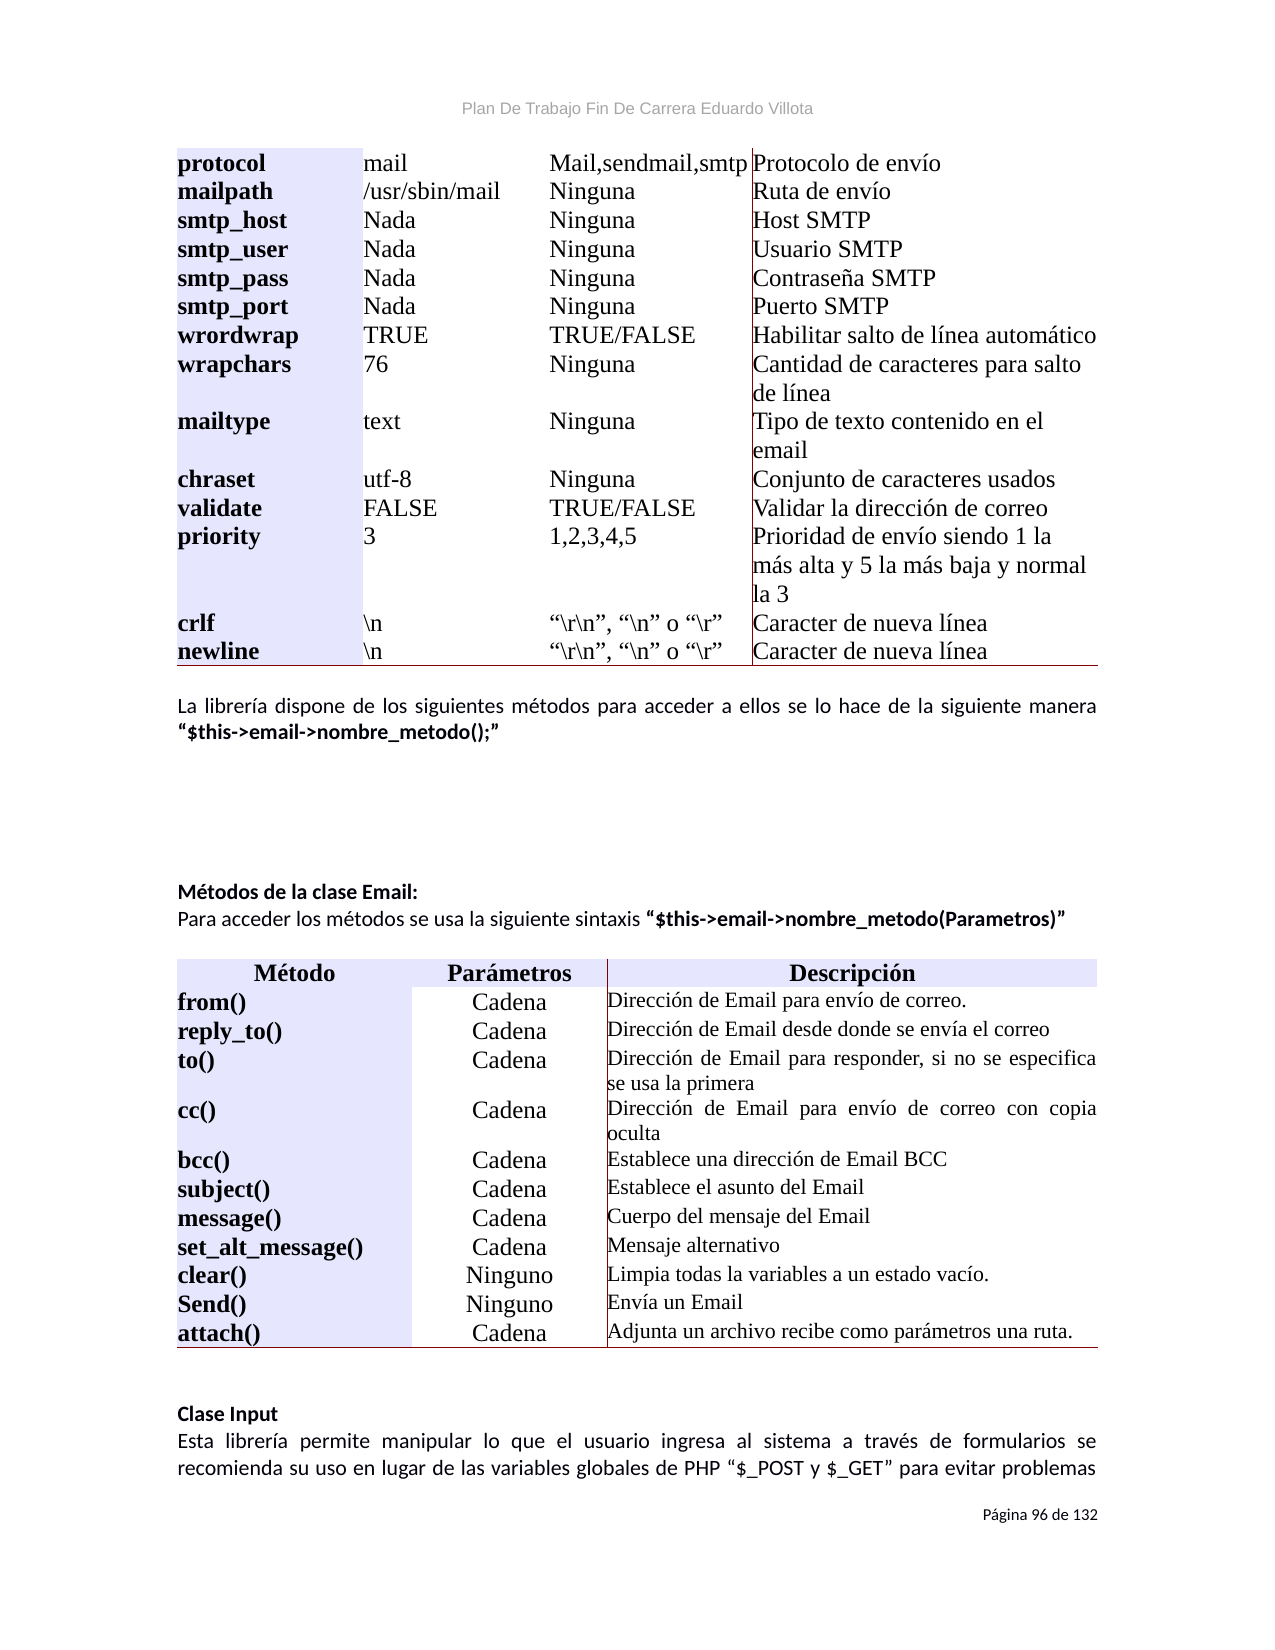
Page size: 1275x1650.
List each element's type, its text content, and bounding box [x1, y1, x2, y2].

table_cell newline [177, 636, 363, 665]
table_cell Cadena [412, 1016, 607, 1045]
table_cell FALSE [363, 493, 549, 521]
table_cell text [363, 406, 549, 464]
table_cell chraset [177, 464, 363, 493]
table_cell Tipo de texto contenido en el email [753, 406, 1097, 464]
table_cell smtp_pass [177, 263, 363, 291]
table_cell message() [177, 1203, 412, 1232]
table_cell crlf [177, 608, 363, 636]
table_cell Ninguna [549, 406, 752, 464]
table_cell “\r\n”, “\n” o “\r” [549, 636, 752, 665]
text Métodos de la clase Email: [177, 878, 1098, 905]
table_cell Nada [363, 234, 549, 263]
table_cell Puerto SMTP [753, 291, 1097, 320]
table_cell to() [177, 1045, 412, 1095]
table_cell Dirección de Email desde donde se envía el correo [608, 1016, 1097, 1045]
table_cell Ninguna [549, 176, 752, 205]
table_cell Protocolo de envío [753, 148, 1097, 176]
table_cell Nada [363, 205, 549, 234]
table_cell Limpia todas la variables a un estado vacío. [608, 1261, 1097, 1289]
table_cell bcc() [177, 1146, 412, 1174]
table_header Parámetros [412, 959, 607, 987]
table_cell set_alt_message() [177, 1232, 412, 1261]
table_cell Nada [363, 263, 549, 291]
text Clase Input [177, 1400, 1098, 1427]
table_cell 1,2,3,4,5 [549, 521, 752, 608]
table_cell wrordwrap [177, 320, 363, 349]
table_cell Cadena [412, 1045, 607, 1095]
table_cell “\r\n”, “\n” o “\r” [549, 608, 752, 636]
table_cell wrapchars [177, 349, 363, 406]
table_cell mailtype [177, 406, 363, 464]
table_cell smtp_host [177, 205, 363, 234]
table_cell Ninguna [549, 205, 752, 234]
table_cell Ninguna [549, 349, 752, 406]
table_cell priority [177, 521, 363, 608]
table_cell 76 [363, 349, 549, 406]
table_cell Cadena [412, 987, 607, 1016]
table_cell Establece una dirección de Email BCC [608, 1146, 1097, 1174]
table_cell Validar la dirección de correo [753, 493, 1097, 521]
table_cell mail [363, 148, 549, 176]
table_cell Cadena [412, 1095, 607, 1146]
table_cell attach() [177, 1318, 412, 1347]
table_cell from() [177, 987, 412, 1016]
table_cell Caracter de nueva línea [753, 608, 1097, 636]
table_cell clear() [177, 1261, 412, 1289]
table_cell Ruta de envío [753, 176, 1097, 205]
table_cell Cadena [412, 1146, 607, 1174]
text Esta librería permite manipular lo que el usuario ingresa al sistema a través de formularios se recomienda su uso en lugar de las variables globales de PHP “$_POST y $_GET” para evitar problemas [177, 1427, 1098, 1480]
table_cell Ninguno [412, 1289, 607, 1318]
table_header Método [177, 959, 412, 987]
table_cell Dirección de Email para responder, si no se especifica se usa la primera [608, 1045, 1097, 1095]
table_cell Establece el asunto del Email [608, 1174, 1097, 1203]
table_cell Send() [177, 1289, 412, 1318]
table_cell protocol [177, 148, 363, 176]
table_cell Prioridad de envío siendo 1 la más alta y 5 la más baja y normal la 3 [753, 521, 1097, 608]
text La librería dispone de los siguientes métodos para acceder a ellos se lo hace de la siguiente manera “$this->email->nombre_metodo();” [177, 692, 1098, 745]
table_cell Ninguna [549, 291, 752, 320]
table_cell Conjunto de caracteres usados [753, 464, 1097, 493]
table_cell Dirección de Email para envío de correo. [608, 987, 1097, 1016]
table_cell Ninguna [549, 464, 752, 493]
table_cell \n [363, 608, 549, 636]
table_cell Cadena [412, 1203, 607, 1232]
table_cell TRUE/FALSE [549, 320, 752, 349]
table_cell Cantidad de caracteres para salto de línea [753, 349, 1097, 406]
table_cell /usr/sbin/mail [363, 176, 549, 205]
table_cell Ninguna [549, 234, 752, 263]
table_cell Envía un Email [608, 1289, 1097, 1318]
table_cell reply_to() [177, 1016, 412, 1045]
table_cell 3 [363, 521, 549, 608]
table_cell Cadena [412, 1318, 607, 1347]
table_cell Adjunta un archivo recibe como parámetros una ruta. [608, 1318, 1097, 1347]
table_cell TRUE/FALSE [549, 493, 752, 521]
table_cell Host SMTP [753, 205, 1097, 234]
table_cell smtp_user [177, 234, 363, 263]
table_cell cc() [177, 1095, 412, 1146]
table_cell Dirección de Email para envío de correo con copia oculta [608, 1095, 1097, 1146]
table_header Descripción [608, 959, 1097, 987]
table_cell Ninguno [412, 1261, 607, 1289]
table_cell Contraseña SMTP [753, 263, 1097, 291]
table_cell validate [177, 493, 363, 521]
table_cell TRUE [363, 320, 549, 349]
table_cell Mensaje alternativo [608, 1232, 1097, 1261]
table_cell mailpath [177, 176, 363, 205]
table_cell Nada [363, 291, 549, 320]
table_cell Mail,sendmail,smtp [549, 148, 752, 176]
table_cell Cadena [412, 1174, 607, 1203]
text Para acceder los métodos se usa la siguiente sintaxis “$this->email->nombre_metodo(Parametros)” [177, 905, 1098, 932]
table_cell \n [363, 636, 549, 665]
table_cell Cuerpo del mensaje del Email [608, 1203, 1097, 1232]
table_cell utf-8 [363, 464, 549, 493]
table_cell Habilitar salto de línea automático [753, 320, 1097, 349]
table_cell Caracter de nueva línea [753, 636, 1097, 665]
table_cell Usuario SMTP [753, 234, 1097, 263]
table_cell Cadena [412, 1232, 607, 1261]
table_cell Ninguna [549, 263, 752, 291]
table_cell smtp_port [177, 291, 363, 320]
table_cell subject() [177, 1174, 412, 1203]
